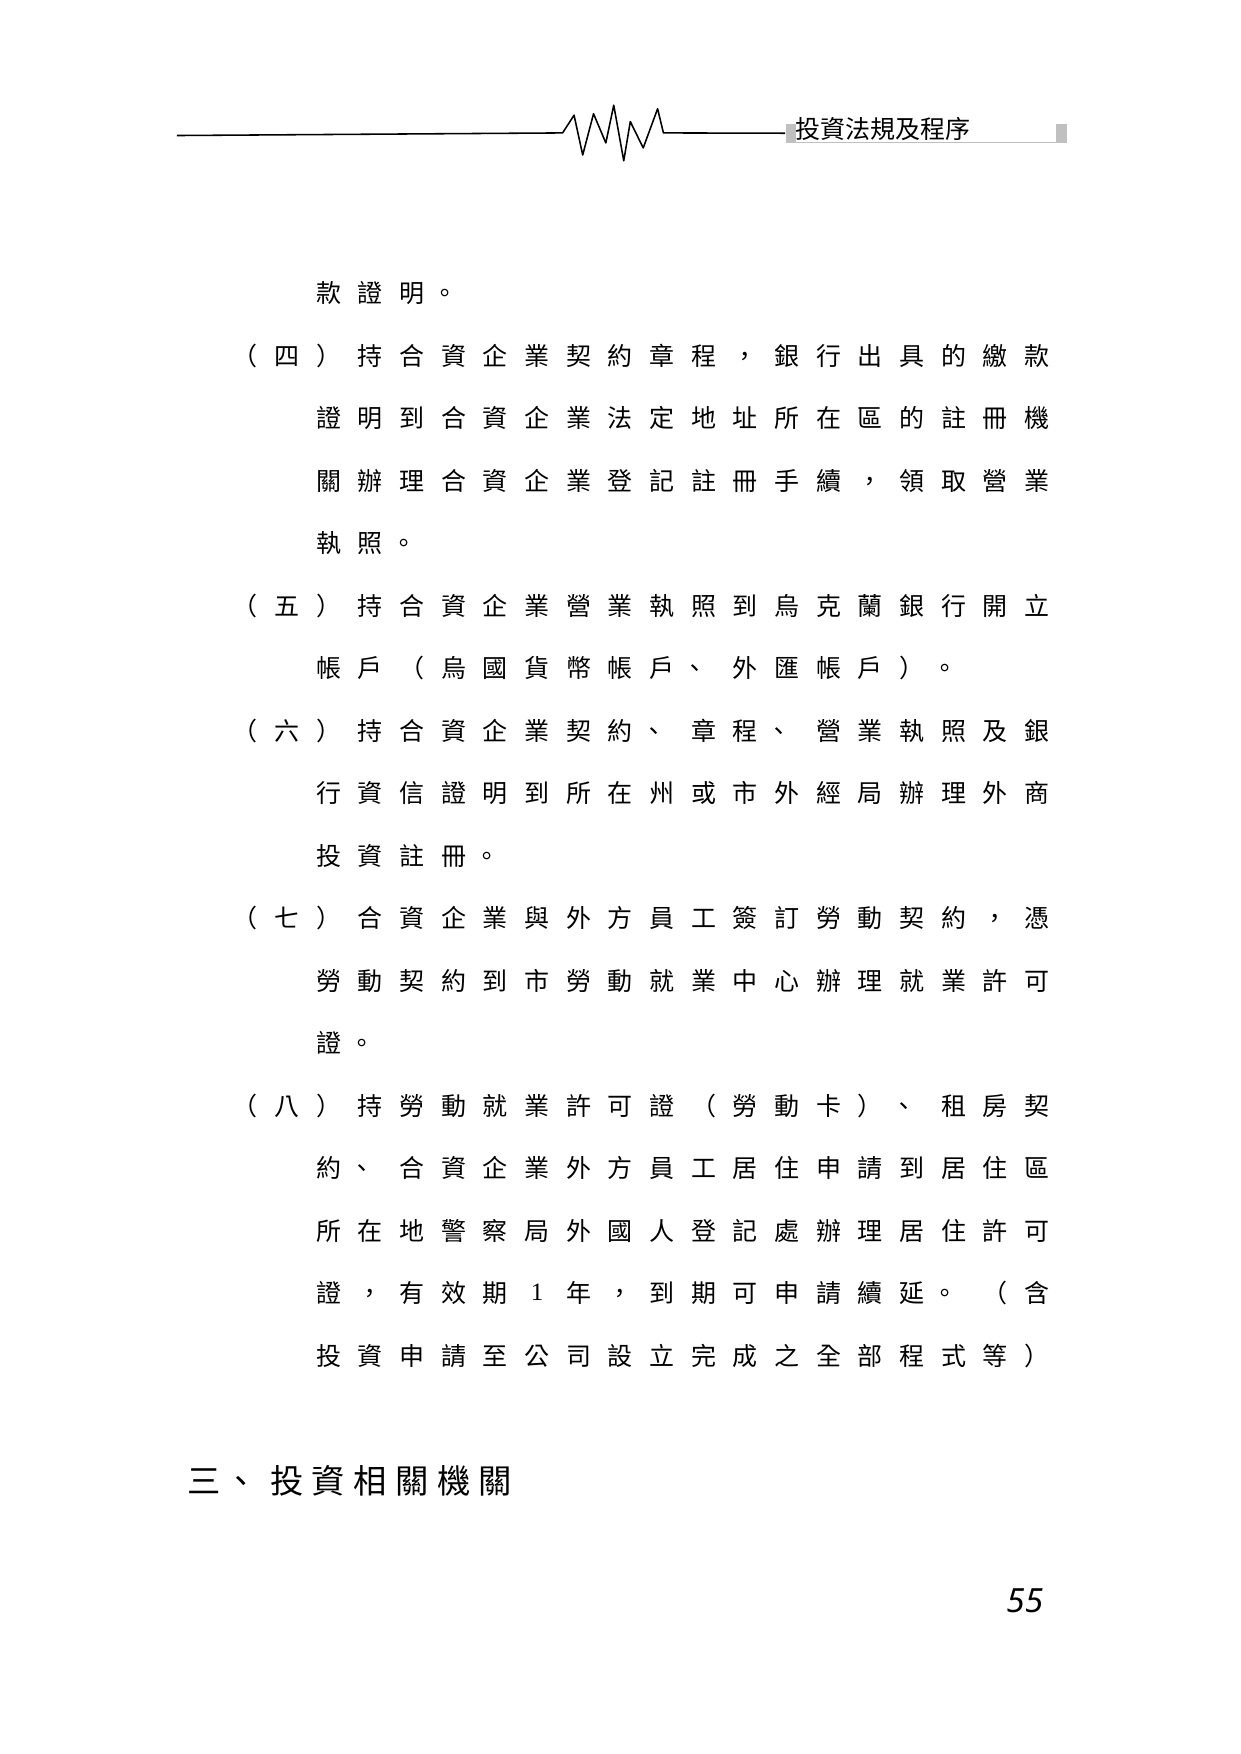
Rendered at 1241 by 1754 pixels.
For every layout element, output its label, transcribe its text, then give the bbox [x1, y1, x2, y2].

text （八）持勞動就業許可證（勞動卡）、租房契約、合資企業外方員工居住申請到居住區所在地警察局外國人登記處辦理居住許可證，有效期1年，到期可申請續延。（含投資申請至公司設立完成之全部程式等） [207, 1063, 1058, 1375]
text （七）合資企業與外方員工簽訂勞動契約，憑勞動契約到市勞動就業中心辦理就業許可證。 [207, 875, 1058, 1063]
text （六）持合資企業契約、章程、營業執照及銀行資信證明到所在州或市外經局辦理外商投資註冊。 [207, 688, 1058, 875]
text （五）持合資企業營業執照到烏克蘭銀行開立帳戶（烏國貨幣帳戶、外匯帳戶）。 [207, 563, 1058, 688]
text 三、投資相關機關 [183, 1438, 1058, 1500]
text 款證明。 [207, 250, 1058, 313]
text （四）持合資企業契約章程，銀行出具的繳款證明到合資企業法定地址所在區的註冊機關辦理合資企業登記註冊手續，領取營業執照。 [207, 313, 1058, 563]
